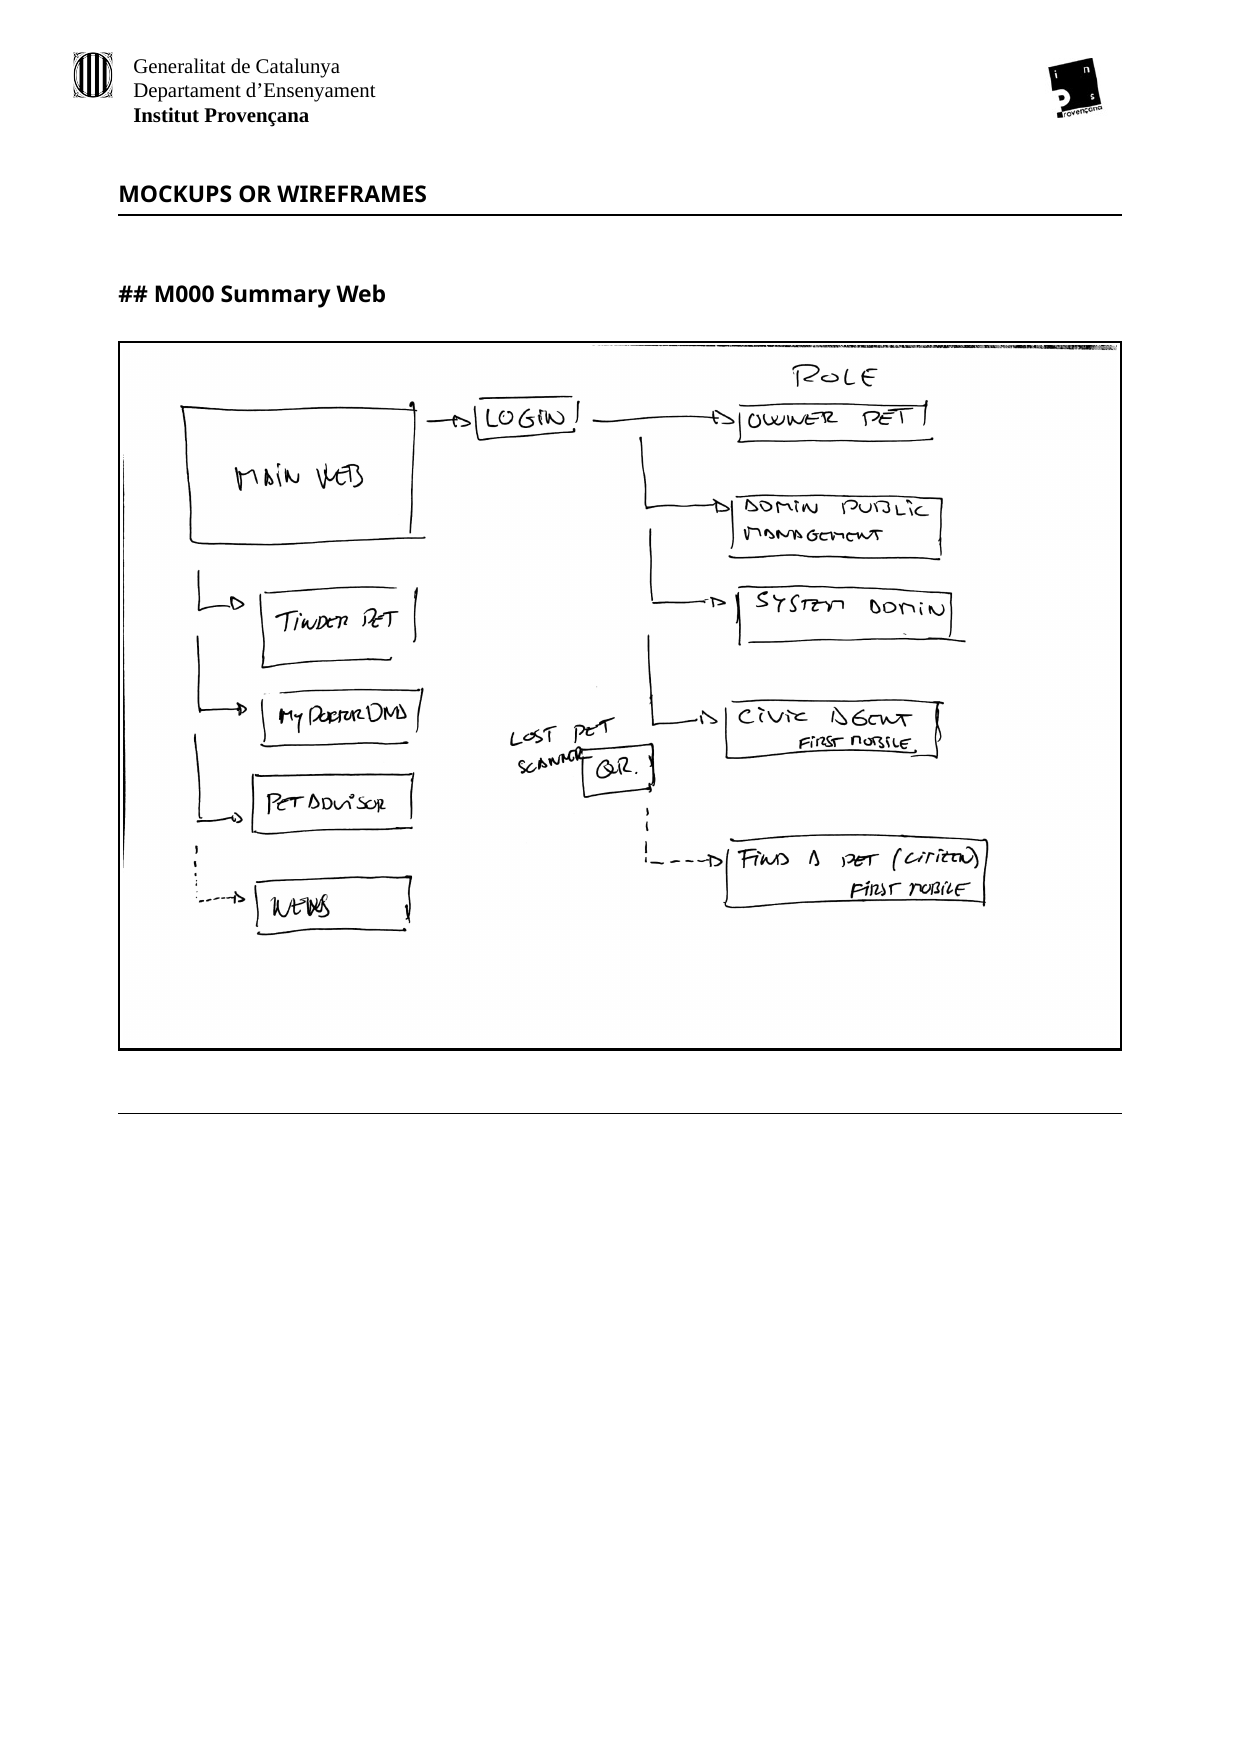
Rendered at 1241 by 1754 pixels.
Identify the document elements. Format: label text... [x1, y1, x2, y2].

text ## M000 Summary Web [118, 278, 1122, 309]
picture [123, 345, 1117, 1046]
picture [1031, 58, 1118, 118]
text MOCKUPS OR WIREFRAMES [118, 178, 1122, 214]
picture [73, 52, 113, 98]
